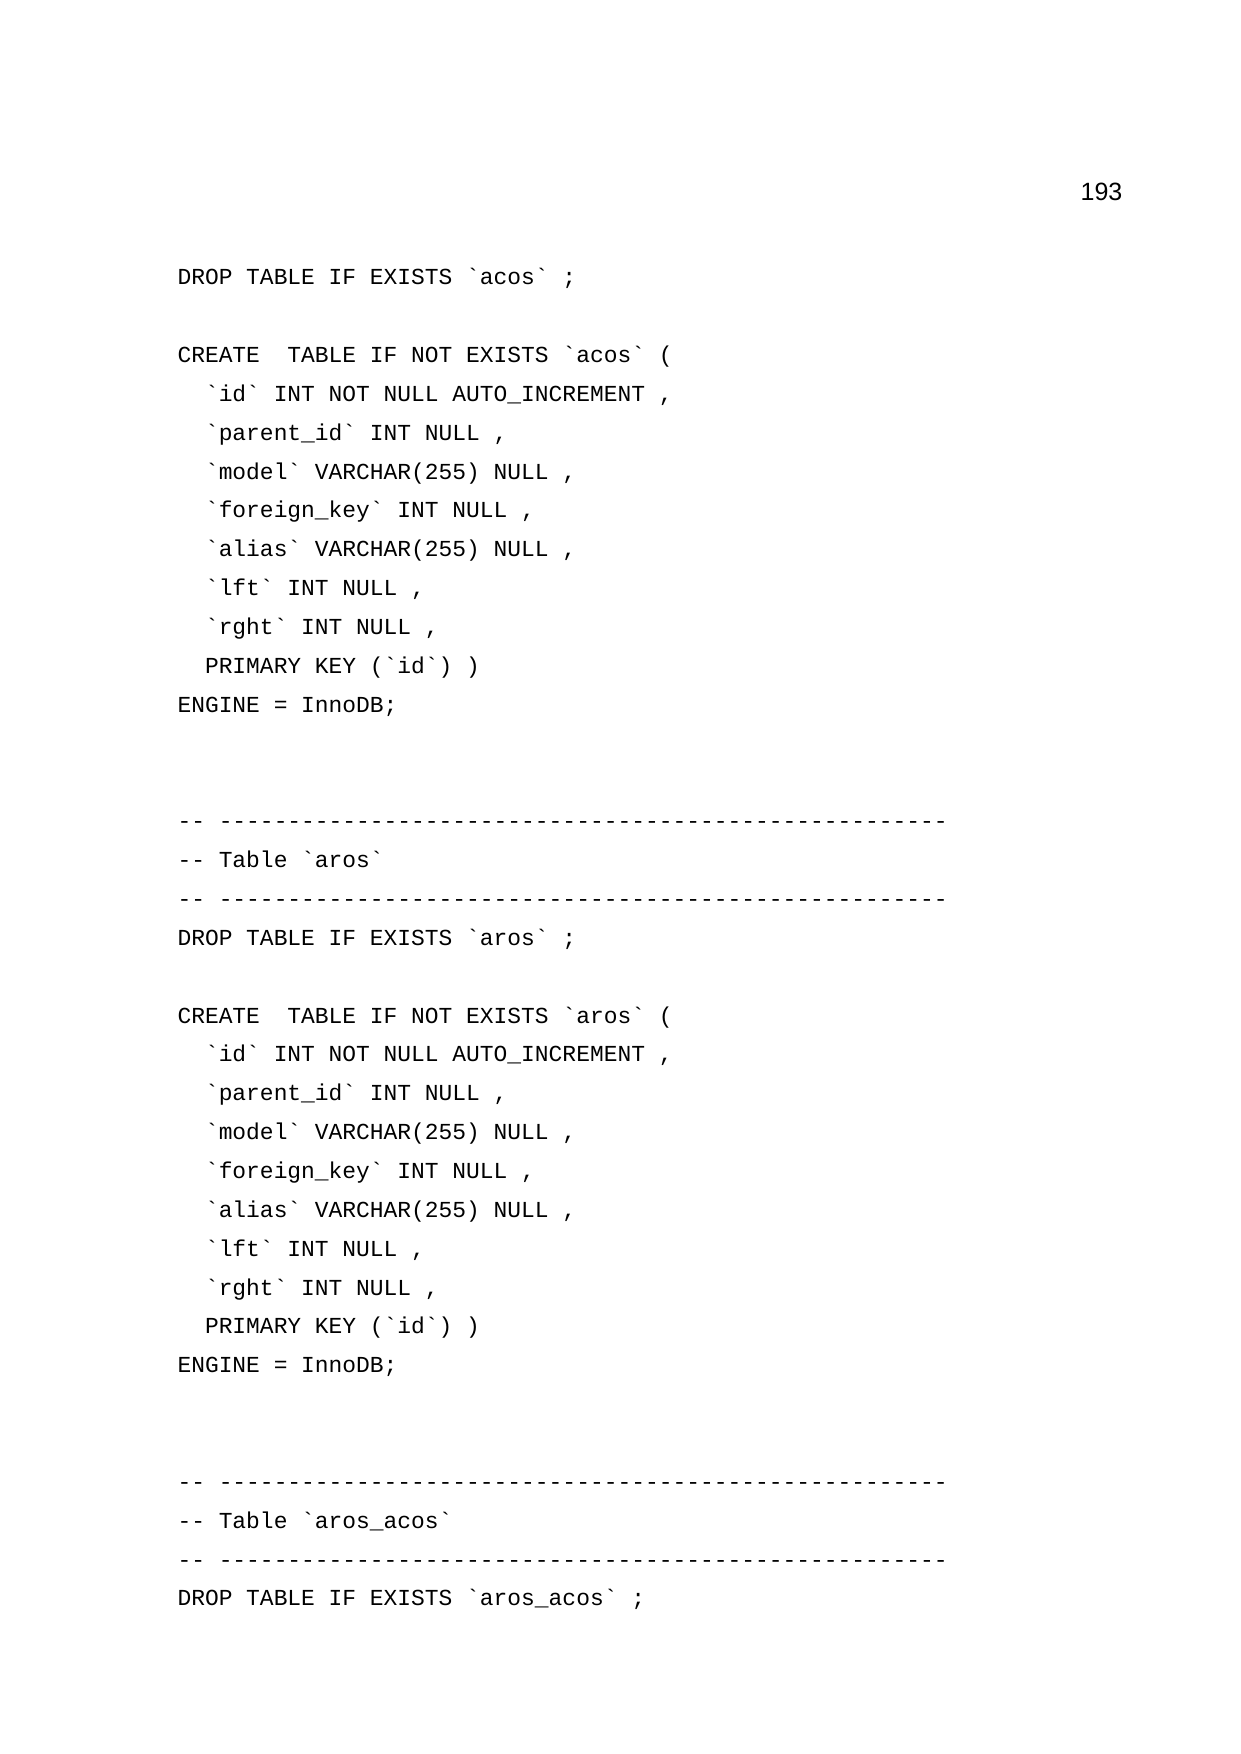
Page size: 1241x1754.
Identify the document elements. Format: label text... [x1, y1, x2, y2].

text PRIMARY KEY (`id`) ) [177, 654, 1122, 680]
text `alias` VARCHAR(255) NULL , [177, 538, 1122, 564]
text `lft` INT NULL , [177, 577, 1122, 602]
text `id` INT NOT NULL AUTO_INCREMENT , [177, 382, 1122, 408]
text `rght` INT NULL , [177, 1276, 1122, 1302]
text -- ----------------------------------------------------- [177, 887, 1122, 913]
text `model` VARCHAR(255) NULL , [177, 460, 1122, 486]
text DROP TABLE IF EXISTS `acos` ; [177, 266, 1122, 292]
text PRIMARY KEY (`id`) ) [177, 1315, 1122, 1341]
text `foreign_key` INT NULL , [177, 1159, 1122, 1185]
text ENGINE = InnoDB; [177, 1354, 1122, 1379]
text `lft` INT NULL , [177, 1237, 1122, 1263]
text `model` VARCHAR(255) NULL , [177, 1121, 1122, 1146]
text `foreign_key` INT NULL , [177, 499, 1122, 525]
text -- ----------------------------------------------------- [177, 810, 1122, 836]
text -- ----------------------------------------------------- [177, 1548, 1122, 1574]
text `parent_id` INT NULL , [177, 421, 1122, 447]
text `id` INT NOT NULL AUTO_INCREMENT , [177, 1043, 1122, 1069]
text CREATE TABLE IF NOT EXISTS `aros` ( [177, 1004, 1122, 1030]
text DROP TABLE IF EXISTS `aros_acos` ; [177, 1587, 1122, 1613]
text `rght` INT NULL , [177, 615, 1122, 641]
text -- Table `aros` [177, 848, 1122, 874]
text DROP TABLE IF EXISTS `aros` ; [177, 926, 1122, 952]
text ENGINE = InnoDB; [177, 693, 1122, 719]
text CREATE TABLE IF NOT EXISTS `acos` ( [177, 343, 1122, 369]
text `parent_id` INT NULL , [177, 1082, 1122, 1108]
text `alias` VARCHAR(255) NULL , [177, 1198, 1122, 1224]
text -- Table `aros_acos` [177, 1509, 1122, 1535]
text -- ----------------------------------------------------- [177, 1470, 1122, 1496]
